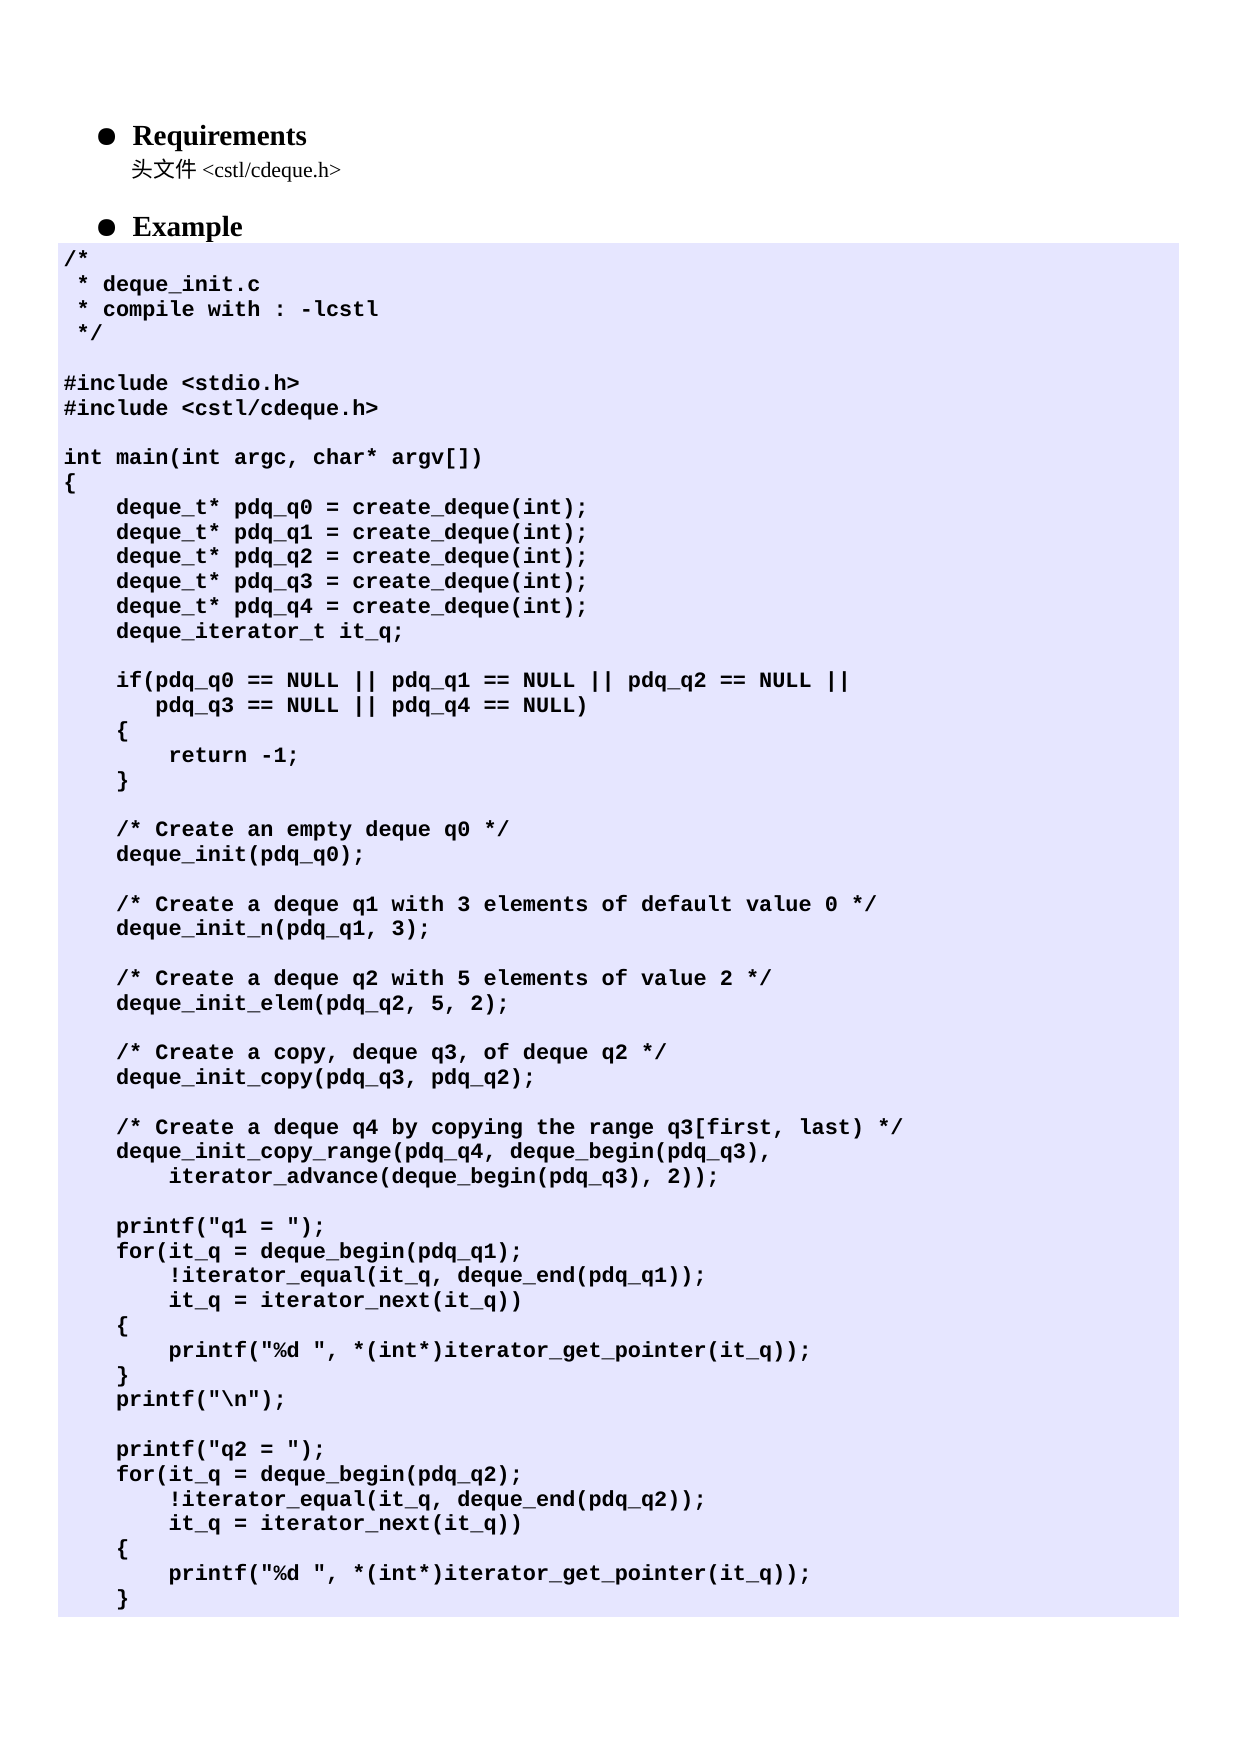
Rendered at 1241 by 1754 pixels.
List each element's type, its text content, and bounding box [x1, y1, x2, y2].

list Example [95, 209, 1179, 242]
text 头文件 <cstl/cdeque.h> [57, 152, 1179, 183]
list Requirements [95, 118, 1179, 152]
table_header /* * deque_init.c * compile with : -lcstl */ #include <stdio.h> #include <cstl/cdeque.h> int main(int argc, char* argv[]) { deque_t* pdq_q0 = create_deque(int); deque_t* pdq_q1 = create_deque(int); deque_t* pdq_q2 = create_deque(int); deque_t* pdq_q3 = create_deque(int); deque_t* pdq_q4 = create_deque(int); deque_iterator_t it_q; if(pdq_q0 == NULL || pdq_q1 == NULL || pdq_q2 == NULL || pdq_q3 == NULL || pdq_q4 == NULL) { return -1; } /* Create an empty deque q0 */ deque_init(pdq_q0); /* Create a deque q1 with 3 elements of default value 0 */ deque_init_n(pdq_q1, 3); /* Create a deque q2 with 5 elements of value 2 */ deque_init_elem(pdq_q2, 5, 2); /* Create a copy, deque q3, of deque q2 */ deque_init_copy(pdq_q3, pdq_q2); /* Create a deque q4 by copying the range q3[first, last) */ deque_init_copy_range(pdq_q4, deque_begin(pdq_q3), iterator_advance(deque_begin(pdq_q3), 2)); printf("q1 = "); for(it_q = deque_begin(pdq_q1); !iterator_equal(it_q, deque_end(pdq_q1)); it_q = iterator_next(it_q)) { printf("%d ", *(int*)iterator_get_pointer(it_q)); } printf("\n"); printf("q2 = "); for(it_q = deque_begin(pdq_q2); !iterator_equal(it_q, deque_end(pdq_q2)); it_q = iterator_next(it_q)) { printf("%d ", *(int*)iterator_get_pointer(it_q)); } [58, 243, 1179, 1617]
